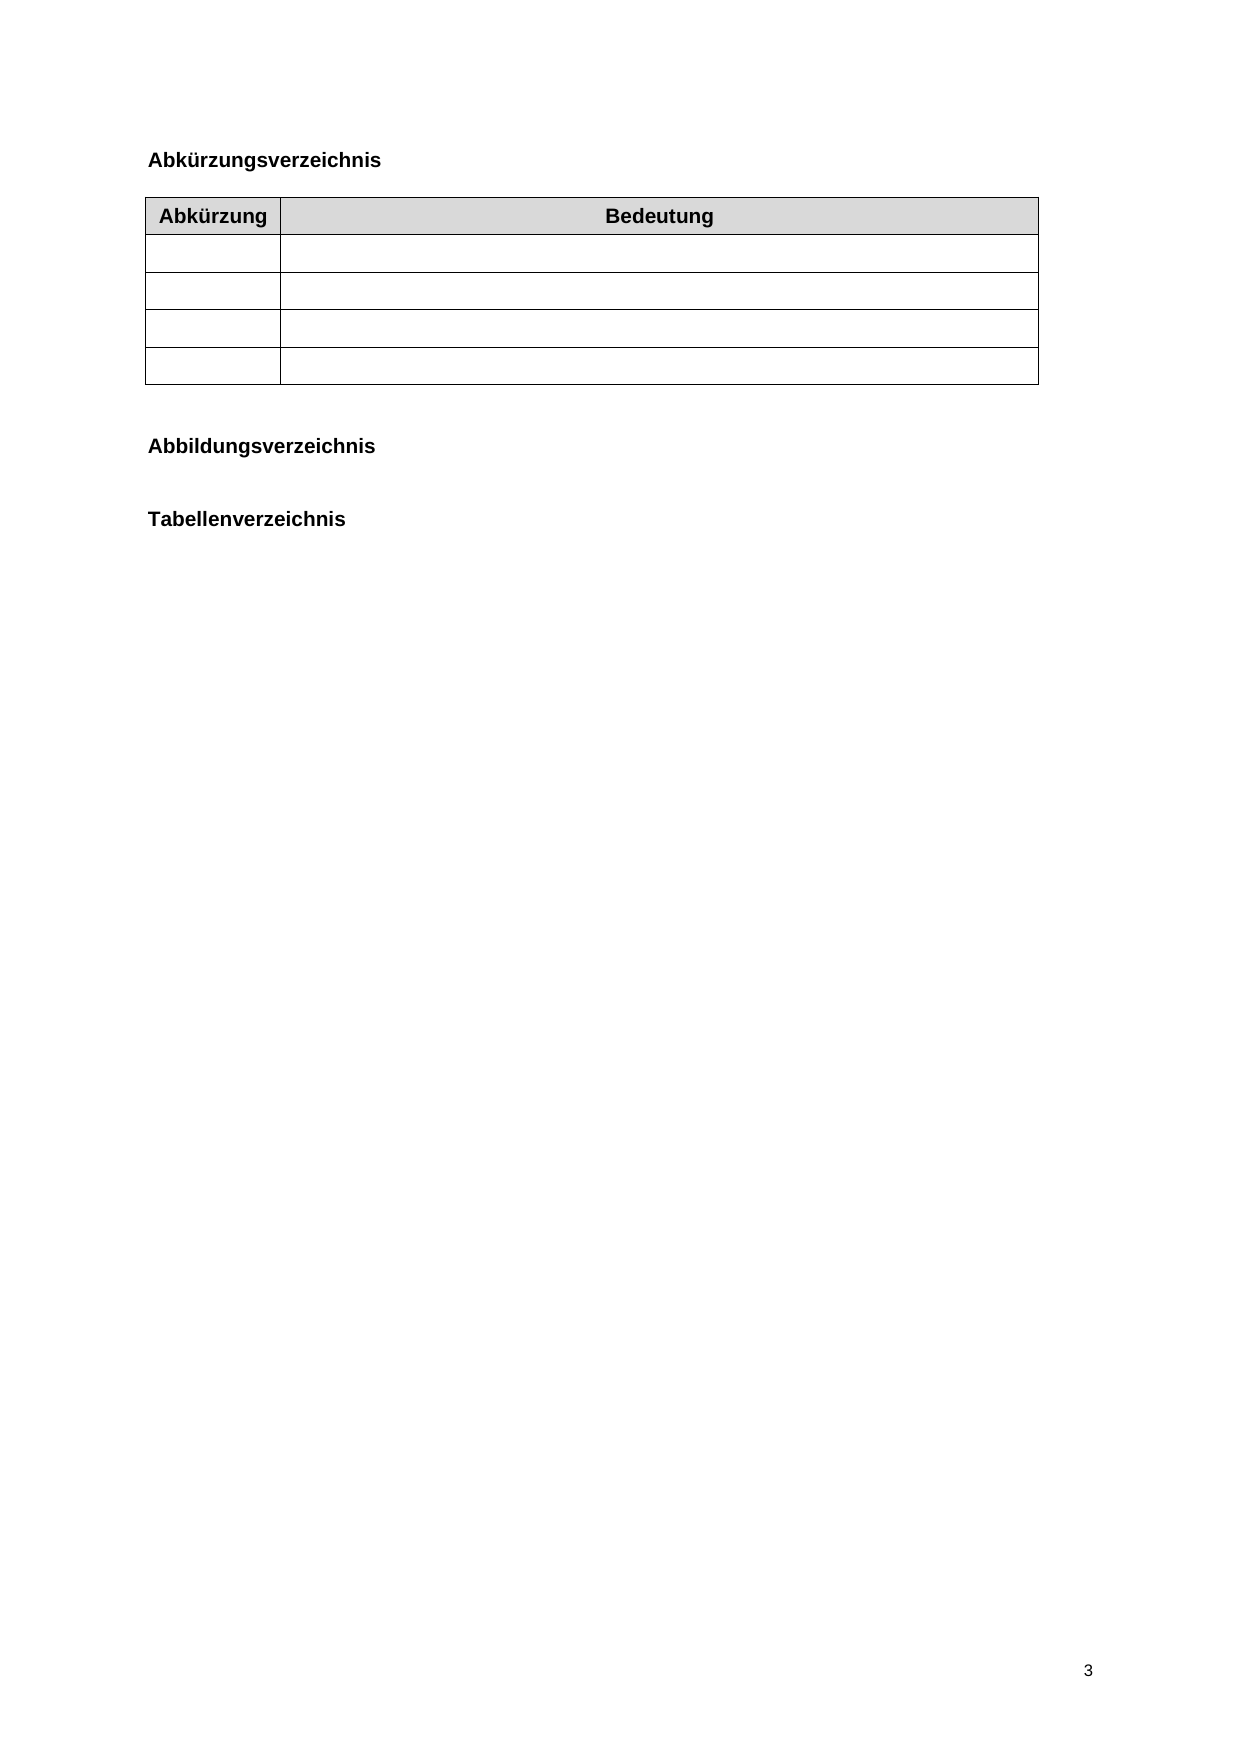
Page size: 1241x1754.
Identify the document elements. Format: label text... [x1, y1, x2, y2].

table_cell [281, 310, 1038, 347]
subtitle Abkürzungsverzeichnis [148, 148, 1092, 172]
table_cell [146, 348, 280, 384]
table_header Abkürzung [146, 198, 280, 234]
subtitle Tabellenverzeichnis [148, 507, 1092, 531]
table_cell [146, 310, 280, 347]
subtitle Abbildungsverzeichnis [148, 434, 1092, 458]
table_cell [146, 235, 280, 272]
table_cell [281, 348, 1038, 384]
table_cell [146, 273, 280, 309]
table_cell [281, 235, 1038, 272]
table_cell [281, 273, 1038, 309]
table_header Bedeutung [281, 198, 1038, 234]
